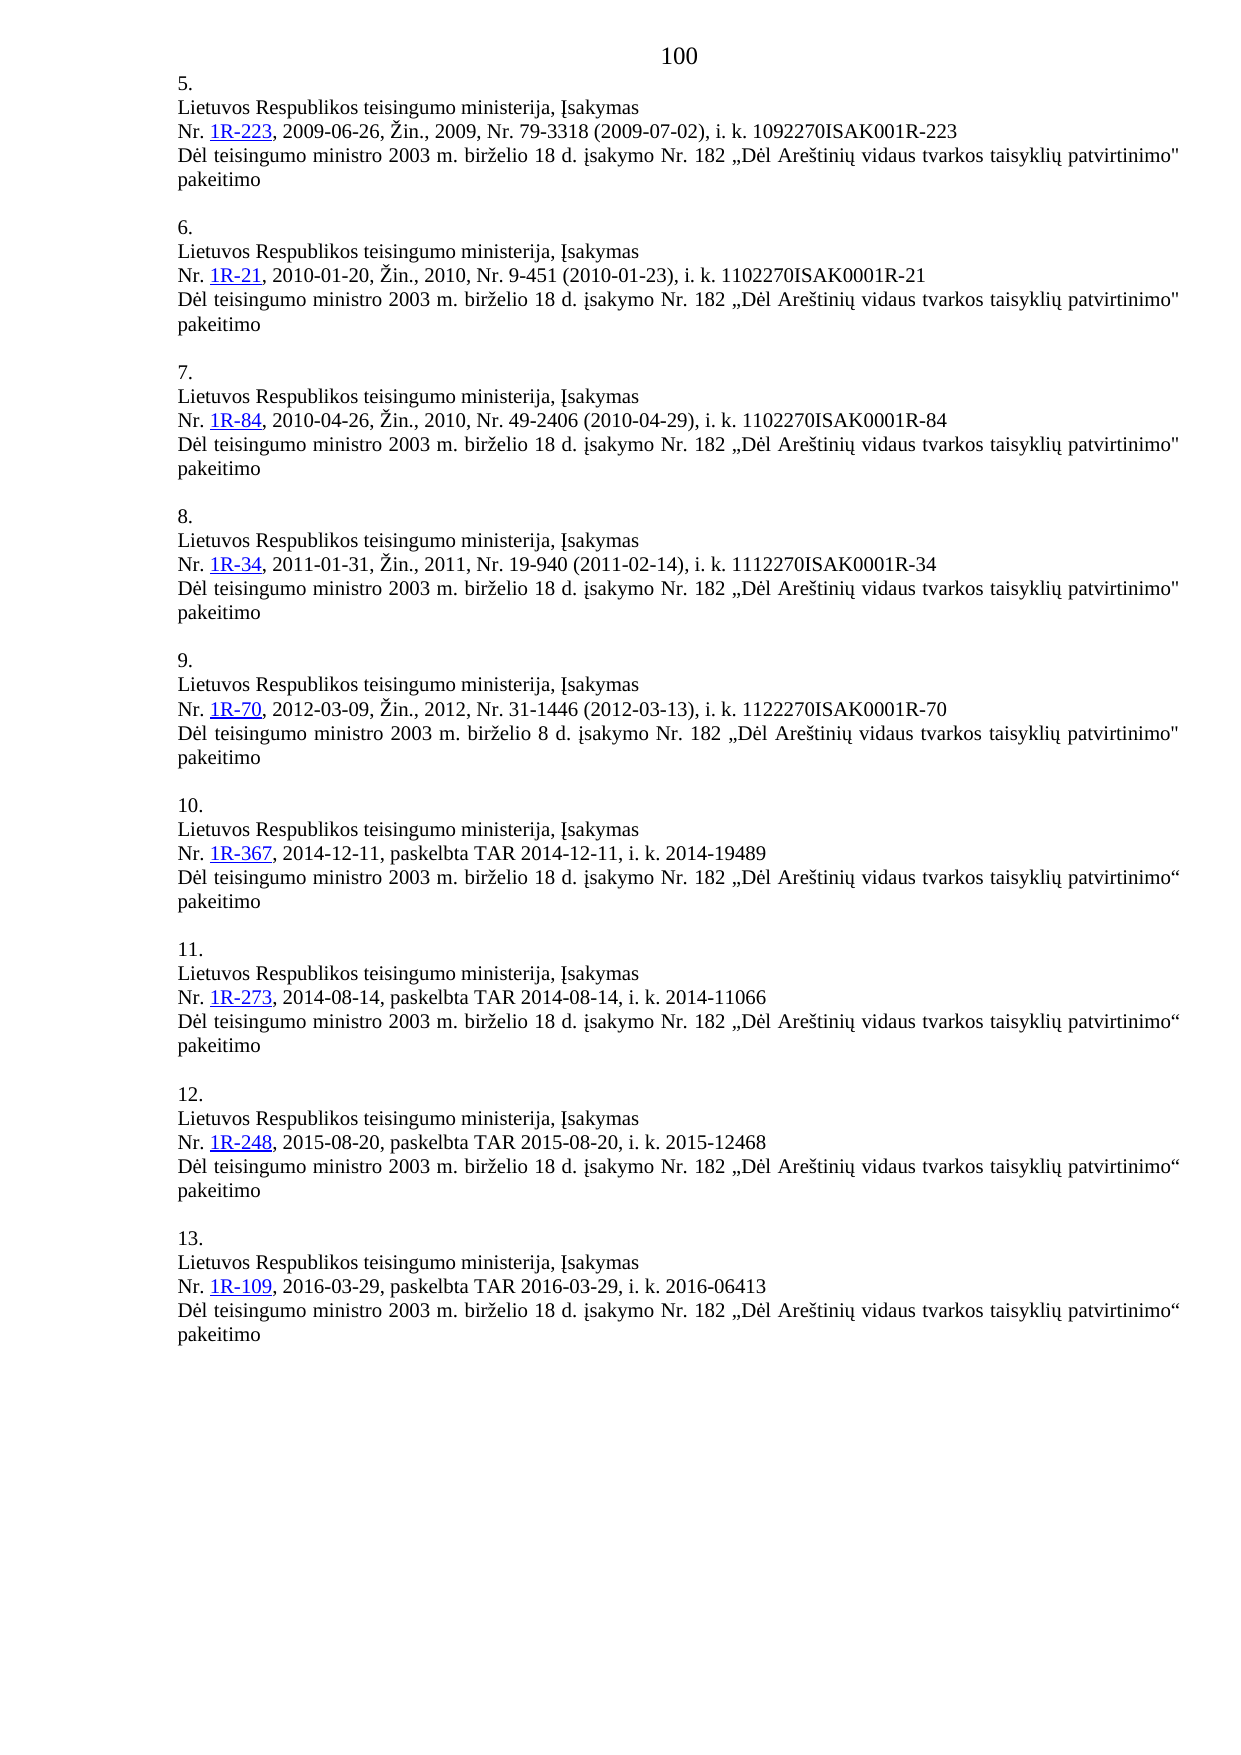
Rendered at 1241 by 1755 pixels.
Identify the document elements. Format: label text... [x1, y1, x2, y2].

text Lietuvos Respublikos teisingumo ministerija, Įsakymas [177, 961, 1181, 985]
text Lietuvos Respublikos teisingumo ministerija, Įsakymas [177, 384, 1181, 408]
text Nr. 1R-367, 2014-12-11, paskelbta TAR 2014-12-11, i. k. 2014-19489 [177, 841, 1181, 865]
text Dėl teisingumo ministro 2003 m. birželio 18 d. įsakymo Nr. 182 „Dėl Areštinių vidaus tvarkos taisyklių patvirtinimo“ pakeitimo [177, 865, 1181, 913]
text 8. [177, 504, 1181, 528]
text Lietuvos Respublikos teisingumo ministerija, Įsakymas [177, 1250, 1181, 1274]
text 6. [177, 215, 1181, 239]
text Lietuvos Respublikos teisingumo ministerija, Įsakymas [177, 95, 1181, 119]
text Dėl teisingumo ministro 2003 m. birželio 18 d. įsakymo Nr. 182 „Dėl Areštinių vidaus tvarkos taisyklių patvirtinimo" pakeitimo [177, 287, 1181, 336]
text Nr. 1R-34, 2011-01-31, Žin., 2011, Nr. 19-940 (2011-02-14), i. k. 1112270ISAK0001R-34 [177, 552, 1181, 576]
text Lietuvos Respublikos teisingumo ministerija, Įsakymas [177, 239, 1181, 263]
text Dėl teisingumo ministro 2003 m. birželio 18 d. įsakymo Nr. 182 „Dėl Areštinių vidaus tvarkos taisyklių patvirtinimo“ pakeitimo [177, 1298, 1181, 1346]
text Dėl teisingumo ministro 2003 m. birželio 18 d. įsakymo Nr. 182 „Dėl Areštinių vidaus tvarkos taisyklių patvirtinimo“ pakeitimo [177, 1009, 1181, 1057]
text Lietuvos Respublikos teisingumo ministerija, Įsakymas [177, 528, 1181, 552]
text 9. [177, 648, 1181, 672]
text 7. [177, 359, 1181, 384]
text Dėl teisingumo ministro 2003 m. birželio 18 d. įsakymo Nr. 182 „Dėl Areštinių vidaus tvarkos taisyklių patvirtinimo“ pakeitimo [177, 1154, 1181, 1202]
text Nr. 1R-21, 2010-01-20, Žin., 2010, Nr. 9-451 (2010-01-23), i. k. 1102270ISAK0001R-21 [177, 263, 1181, 287]
text Nr. 1R-70, 2012-03-09, Žin., 2012, Nr. 31-1446 (2012-03-13), i. k. 1122270ISAK0001R-70 [177, 696, 1181, 721]
text 5. [177, 71, 1181, 95]
text Nr. 1R-109, 2016-03-29, paskelbta TAR 2016-03-29, i. k. 2016-06413 [177, 1274, 1181, 1298]
text 11. [177, 937, 1181, 961]
text Dėl teisingumo ministro 2003 m. birželio 18 d. įsakymo Nr. 182 „Dėl Areštinių vidaus tvarkos taisyklių patvirtinimo" pakeitimo [177, 432, 1181, 480]
text Dėl teisingumo ministro 2003 m. birželio 18 d. įsakymo Nr. 182 „Dėl Areštinių vidaus tvarkos taisyklių patvirtinimo" pakeitimo [177, 143, 1181, 191]
text Lietuvos Respublikos teisingumo ministerija, Įsakymas [177, 1106, 1181, 1129]
text 12. [177, 1081, 1181, 1106]
text Lietuvos Respublikos teisingumo ministerija, Įsakymas [177, 817, 1181, 841]
text Nr. 1R-273, 2014-08-14, paskelbta TAR 2014-08-14, i. k. 2014-11066 [177, 985, 1181, 1009]
text Nr. 1R-84, 2010-04-26, Žin., 2010, Nr. 49-2406 (2010-04-29), i. k. 1102270ISAK0001R-84 [177, 408, 1181, 432]
text Nr. 1R-248, 2015-08-20, paskelbta TAR 2015-08-20, i. k. 2015-12468 [177, 1129, 1181, 1154]
text Lietuvos Respublikos teisingumo ministerija, Įsakymas [177, 672, 1181, 696]
text Dėl teisingumo ministro 2003 m. birželio 8 d. įsakymo Nr. 182 „Dėl Areštinių vidaus tvarkos taisyklių patvirtinimo" pakeitimo [177, 721, 1181, 769]
text Dėl teisingumo ministro 2003 m. birželio 18 d. įsakymo Nr. 182 „Dėl Areštinių vidaus tvarkos taisyklių patvirtinimo" pakeitimo [177, 576, 1181, 624]
text 10. [177, 793, 1181, 817]
text Nr. 1R-223, 2009-06-26, Žin., 2009, Nr. 79-3318 (2009-07-02), i. k. 1092270ISAK001R-223 [177, 119, 1181, 143]
text 13. [177, 1226, 1181, 1250]
